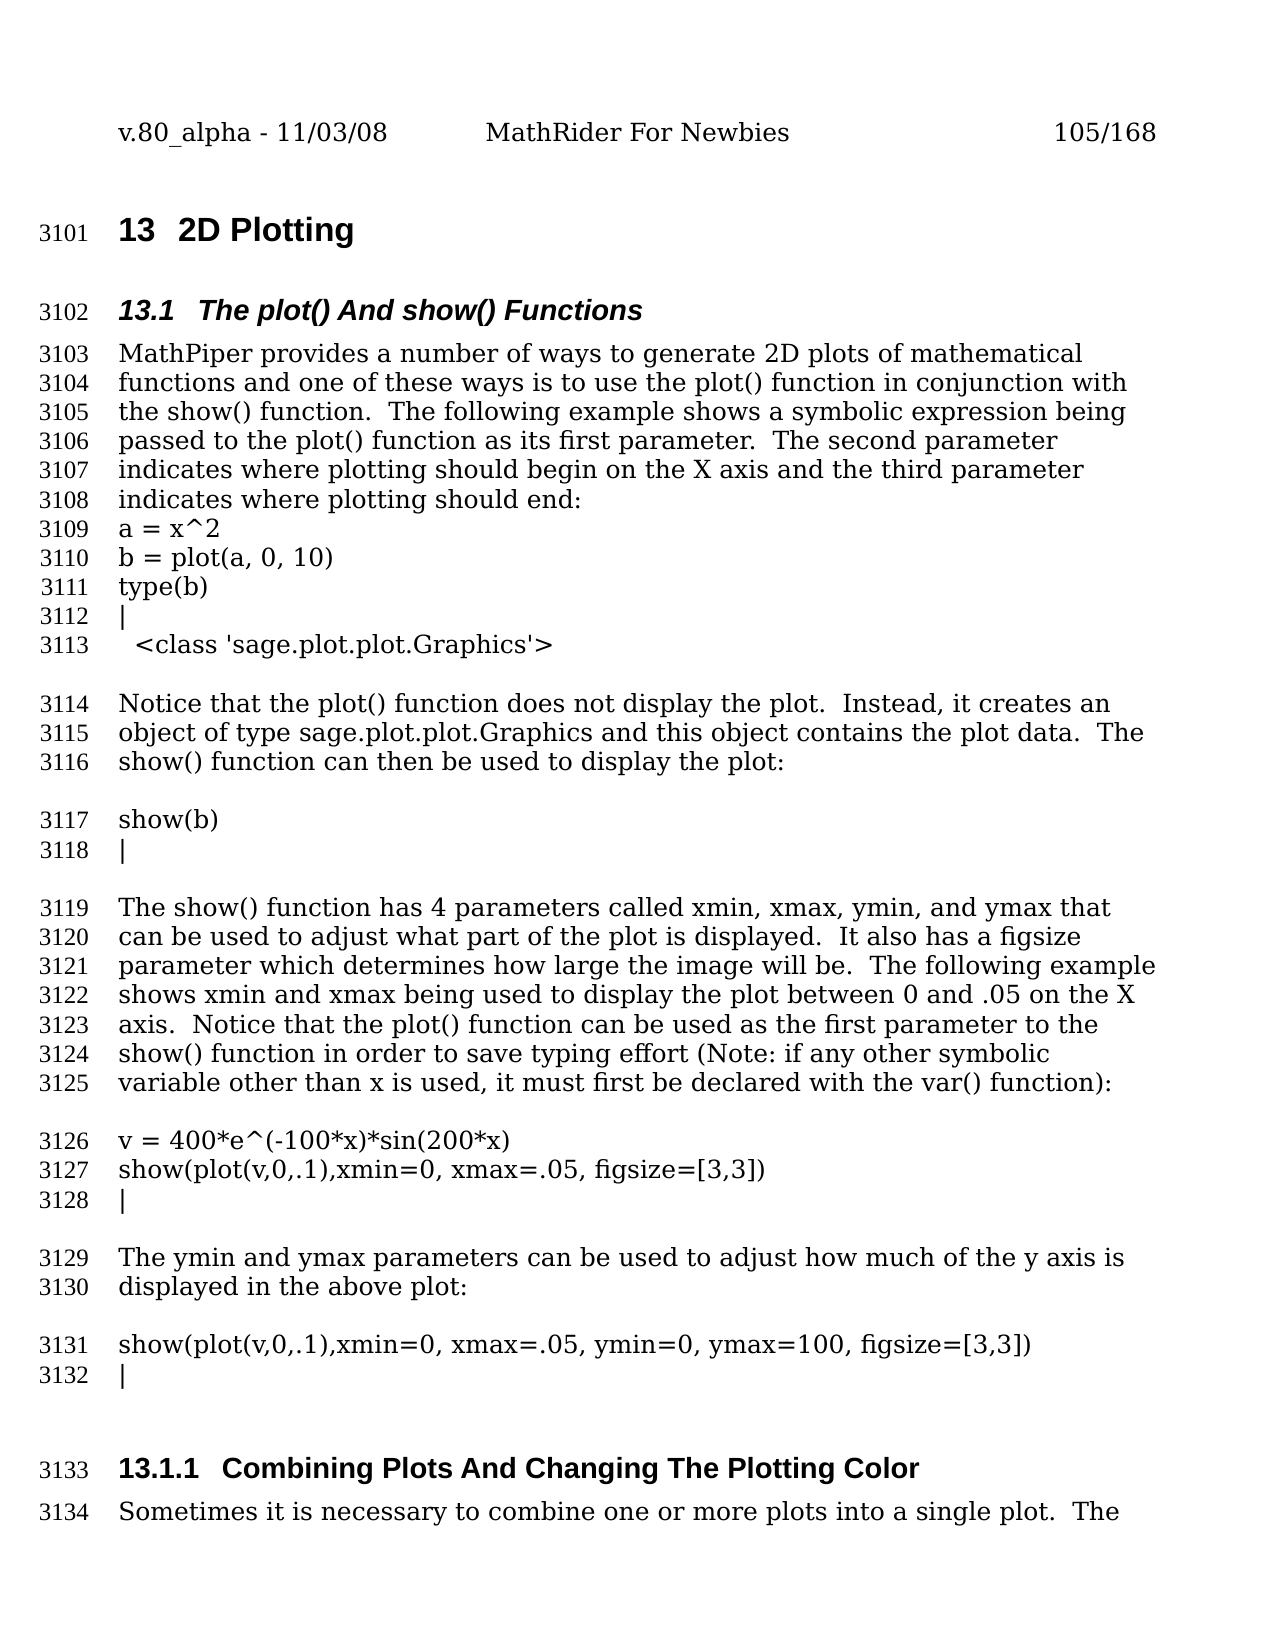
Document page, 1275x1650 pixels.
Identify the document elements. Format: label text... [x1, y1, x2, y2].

text | [118, 1360, 1157, 1389]
text <class 'sage.plot.plot.Graphics'> [118, 631, 1157, 660]
text show(plot(v,0,.1),xmin=0, xmax=.05, figsize=[3,3]) [118, 1156, 1157, 1185]
text v = 400*e^(-100*x)*sin(200*x) [118, 1126, 1157, 1156]
text show(plot(v,0,.1),xmin=0, xmax=.05, ymin=0, ymax=100, figsize=[3,3]) [118, 1331, 1157, 1360]
text | [118, 601, 1157, 631]
text | [118, 835, 1157, 864]
text | [118, 1185, 1157, 1214]
text Notice that the plot() function does not display the plot. Instead, it creates an object of type sage.plot.plot.Graphics and this object contains the plot data. The show() function can then be used to display the plot: [118, 689, 1157, 776]
text a = x^2 [118, 514, 1157, 543]
text The ymin and ymax parameters can be used to adjust how much of the y axis is displayed in the above plot: [118, 1243, 1157, 1301]
text b = plot(a, 0, 10) [118, 543, 1157, 572]
text show(b) [118, 806, 1157, 835]
text The show() function has 4 parameters called xmin, xmax, ymin, and ymax that can be used to adjust what part of the plot is displayed. It also has a figsize parameter which determines how large the image will be. The following example shows xmin and xmax being used to display the plot between 0 and .05 on the X axis. Notice that the plot() function can be used as the first parameter to the show() function in order to save typing effort (Note: if any other symbolic variable other than x is used, it must first be declared with the var() function): [118, 893, 1157, 1097]
text Sometimes it is necessary to combine one or more plots into a single plot. The [118, 1497, 1157, 1526]
subtitle The plot() And show() Functions [118, 293, 1157, 327]
subtitle 2D Plotting [118, 210, 1157, 248]
subtitle Combining Plots And Changing The Plotting Color [118, 1451, 1157, 1485]
text type(b) [118, 572, 1157, 601]
text MathPiper provides a number of ways to generate 2D plots of mathematical functions and one of these ways is to use the plot() function in conjunction with the show() function. The following example shows a symbolic expression being passed to the plot() function as its first parameter. The second parameter indicates where plotting should begin on the X axis and the third parameter indicates where plotting should end: [118, 339, 1157, 514]
